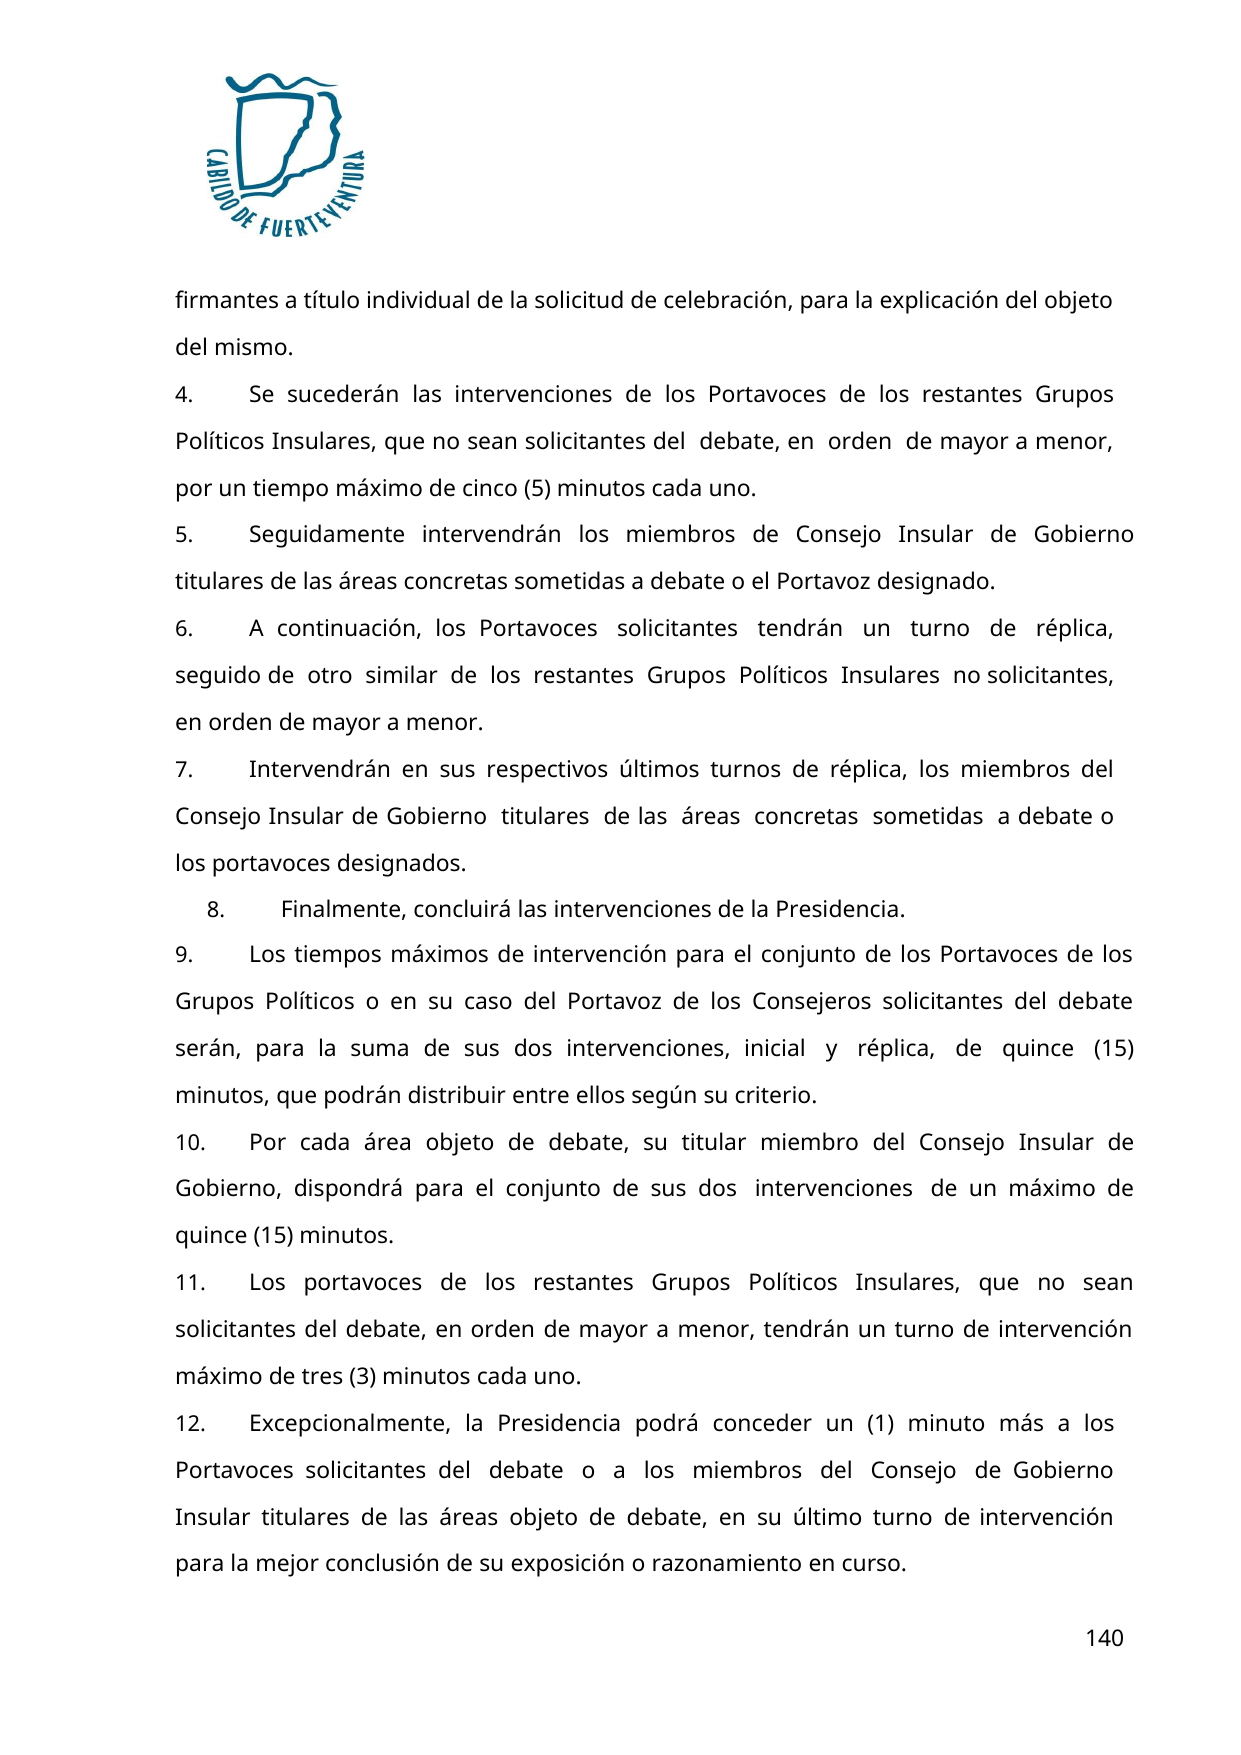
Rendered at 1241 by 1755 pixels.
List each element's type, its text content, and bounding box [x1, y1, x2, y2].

list Por cada área objeto de debate, su titular miembro del Consejo Insular de Gobierno, dispondrá para el conjunto de sus dos intervenciones de un máximo de quince (15) minutos. [175, 1125, 1134, 1250]
list Los portavoces de los restantes Grupos Políticos Insulares, que no sean solicitantes del debate, en orden de mayor a menor, tendrán un turno de intervención máximo de tres (3) minutos cada uno. [175, 1266, 1134, 1391]
list Finalmente, concluirá las intervenciones de la Presidencia. [207, 893, 1134, 925]
list Excepcionalmente, la Presidencia podrá conceder un (1) minuto más a los Portavoces solicitantes del debate o a los miembros del Consejo de Gobierno Insular titulares de las áreas objeto de debate, en su último turno de intervención para la mejor conclusión de su exposición o razonamiento en curso. [175, 1407, 1114, 1578]
text firmantes a título individual de la solicitud de celebración, para la explicación del objeto del mismo. [175, 284, 1114, 362]
list A continuación, los Portavoces solicitantes tendrán un turno de réplica, seguido de otro similar de los restantes Grupos Políticos Insulares no solicitantes, en orden de mayor a menor. [175, 612, 1114, 737]
list Seguidamente intervendrán los miembros de Consejo Insular de Gobierno titulares de las áreas concretas sometidas a debate o el Portavoz designado. [175, 518, 1134, 597]
list Intervendrán en sus respectivos últimos turnos de réplica, los miembros del Consejo Insular de Gobierno titulares de las áreas concretas sometidas a debate o los portavoces designados. [175, 753, 1114, 878]
list Los tiempos máximos de intervención para el conjunto de los Portavoces de los Grupos Políticos o en su caso del Portavoz de los Consejeros solicitantes del debate serán, para la suma de sus dos intervenciones, inicial y réplica, de quince (15) minutos, que podrán distribuir entre ellos según su criterio. [175, 938, 1134, 1110]
list Se sucederán las intervenciones de los Portavoces de los restantes Grupos Políticos Insulares, que no sean solicitantes del debate, en orden de mayor a menor, por un tiempo máximo de cinco (5) minutos cada uno. [175, 378, 1114, 503]
